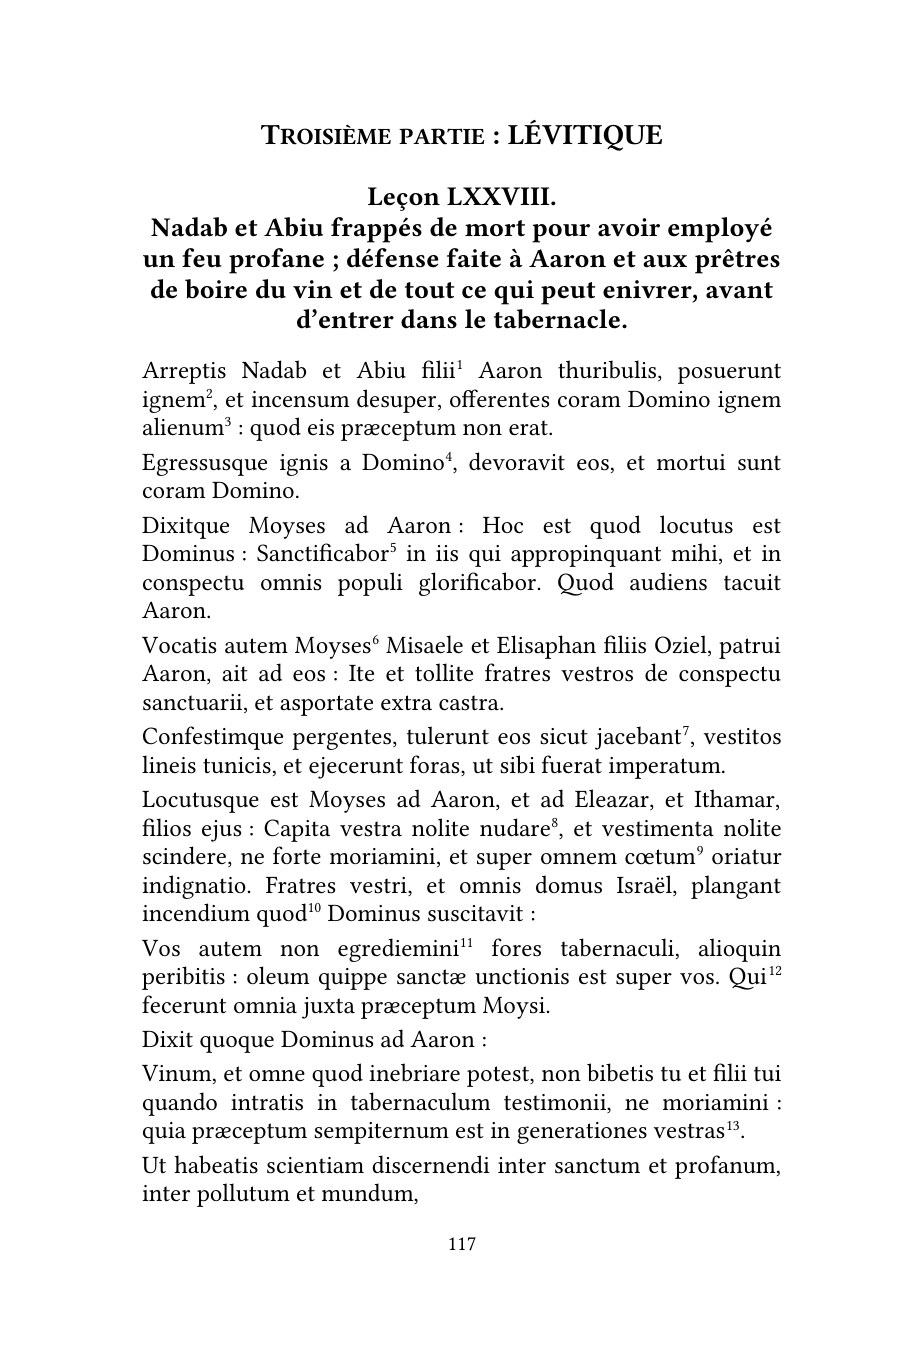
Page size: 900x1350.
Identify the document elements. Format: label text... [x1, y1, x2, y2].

text Leçon LXXVIII. Nadab et Abiu frappés de mort pour avoir employé un feu profane ; défense faite à Aaron et aux prêtres de boire du vin et de tout ce qui peut enivrer, avant d’entrer dans le tabernacle. [142, 181, 782, 336]
text Vocatis autem Moyses6 Misaele et Elisaphan filiis Oziel, patrui Aaron, ait ad eos : Ite et tollite fratres vestros de conspectu sanctuarii, et asportate extra castra. [142, 631, 782, 716]
text Vinum, et omne quod inebriare potest, non bibetis tu et filii tui quando intratis in tabernaculum testimonii, ne moriamini : quia præceptum sempiternum est in generationes vestras13. [142, 1059, 782, 1145]
text Arreptis Nadab et Abiu filii1 Aaron thuribulis, posuerunt ignem2, et incensum desuper, offerentes coram Domino ignem alienum3 : quod eis præceptum non erat. [142, 356, 782, 442]
text Egressusque ignis a Domino4, devoravit eos, et mortui sunt coram Domino. [142, 448, 782, 505]
text Vos autem non egrediemini11 fores tabernaculi, alioquin peribitis : oleum quippe sanctæ unctionis est super vos. Qui12 fecerunt omnia juxta præceptum Moysi. [142, 933, 782, 1019]
text Dixitque Moyses ad Aaron : Hoc est quod locutus est Dominus : Sanctificabor5 in iis qui appropinquant mihi, et in conspectu omnis populi glorificabor. Quod audiens tacuit Aaron. [142, 511, 782, 625]
text Locutusque est Moyses ad Aaron, et ad Eleazar, et Ithamar, filios ejus : Capita vestra nolite nudare8, et vestimenta nolite scindere, ne forte moriamini, et super omnem cœtum9 oriatur indignatio. Fratres vestri, et omnis domus Israël, plangant incendium quod10 Dominus suscitavit : [142, 785, 782, 928]
subtitle Troisième partie : LÉVITIQUE [142, 118, 782, 151]
text Ut habeatis scientiam discernendi inter sanctum et profanum, inter pollutum et mundum, [142, 1151, 782, 1208]
text Dixit quoque Dominus ad Aaron : [142, 1025, 782, 1053]
text Confestimque pergentes, tulerunt eos sicut jacebant7, vestitos lineis tunicis, et ejecerunt foras, ut sibi fuerat imperatum. [142, 722, 782, 779]
